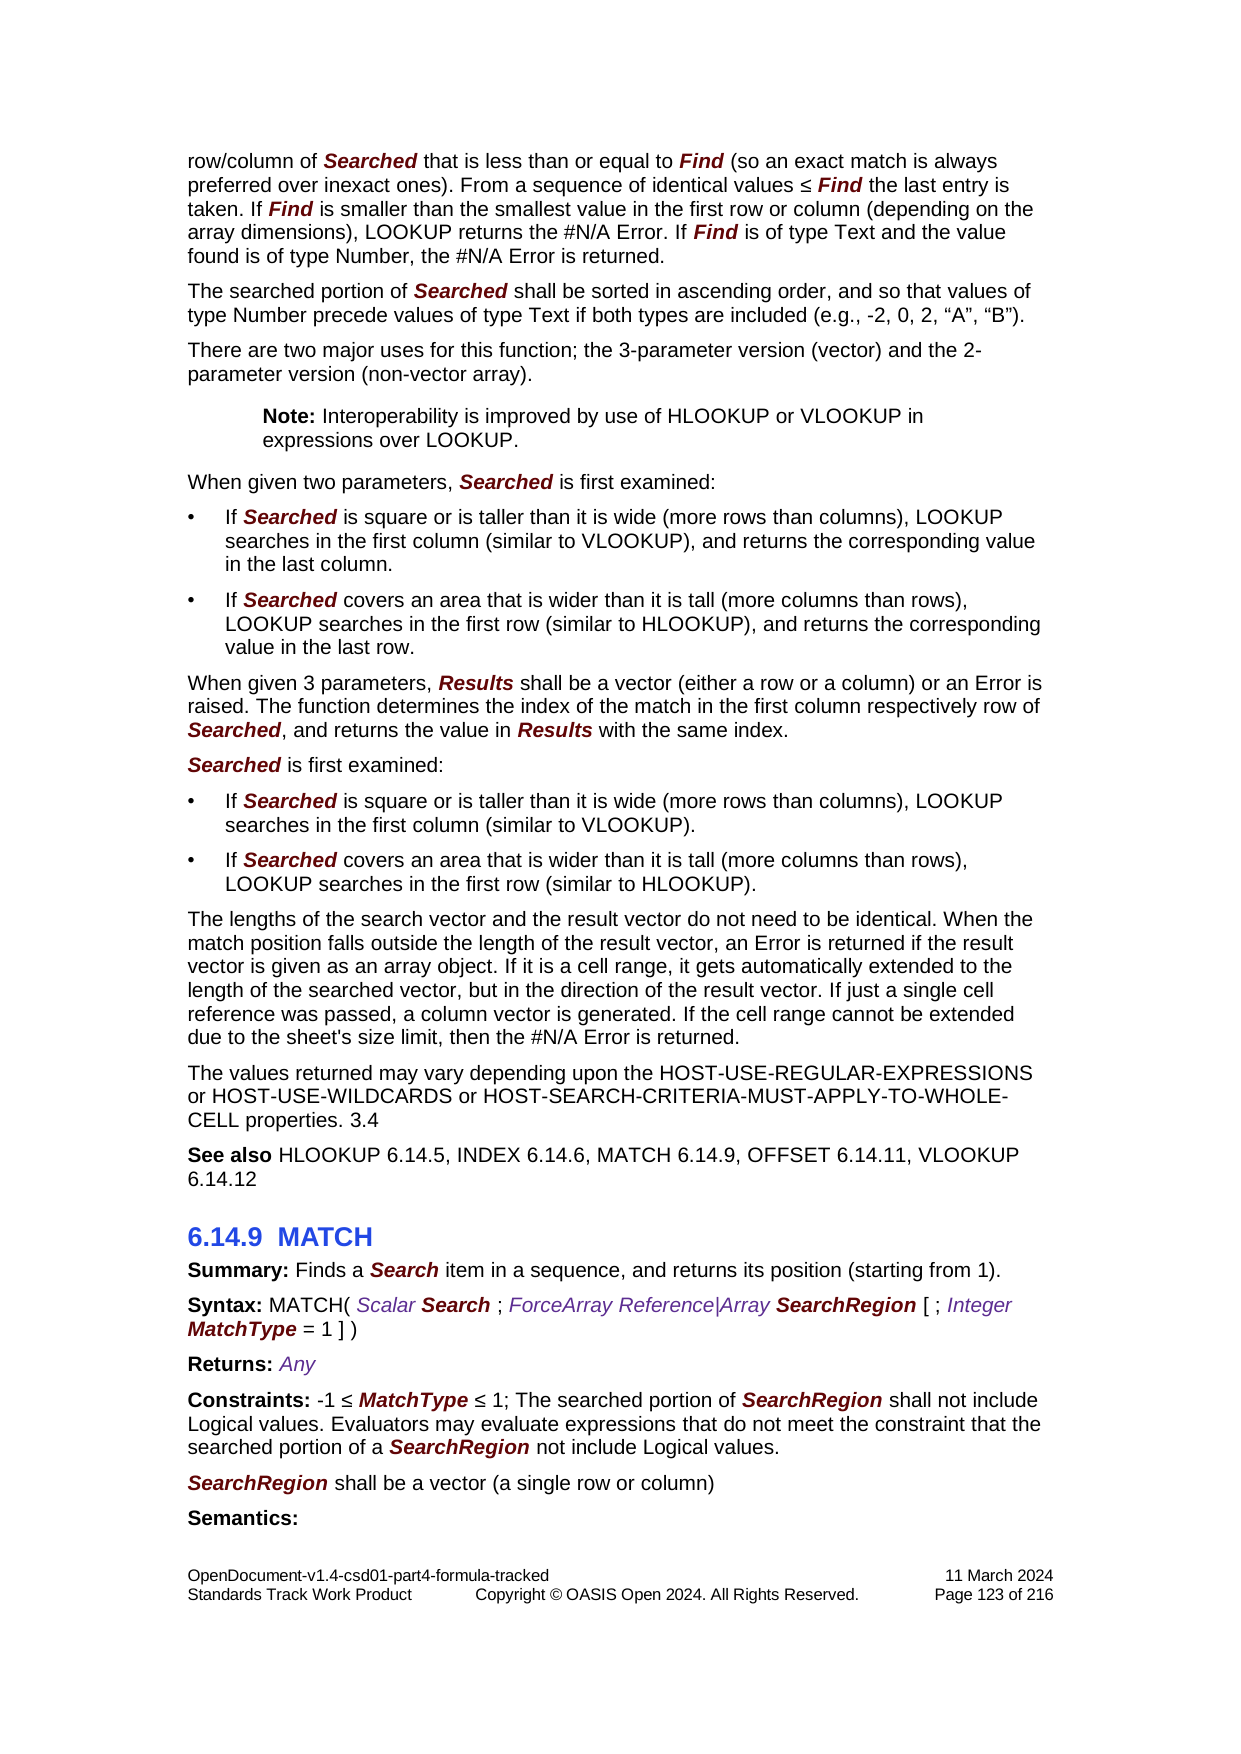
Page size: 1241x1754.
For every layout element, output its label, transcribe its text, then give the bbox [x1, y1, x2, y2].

text row/column of Searched that is less than or equal to Find (so an exact match is always preferred over inexact ones). From a sequence of identical values ≤ Find the last entry is taken. If Find is smaller than the smallest value in the first row or column (depending on the array dimensions), LOOKUP returns the #N/A Error. If Find is of type Text and the value found is of type Number, the #N/A Error is returned. [187, 150, 1053, 268]
text The searched portion of Searched shall be sorted in ascending order, and so that values of type Number precede values of type Text if both types are included (e.g., -2, 0, 2, “A”, “B”). [187, 280, 1053, 327]
text The values returned may vary depending upon the HOST-USE-REGULAR-EXPRESSIONS or HOST-USE-WILDCARDS or HOST-SEARCH-CRITERIA-MUST-APPLY-TO-WHOLE-CELL properties. 3.4 [187, 1061, 1053, 1132]
text See also HLOOKUP 6.14.5, INDEX 6.14.6, MATCH 6.14.9, OFFSET 6.14.11, VLOOKUP 6.14.12 [187, 1144, 1053, 1191]
text Summary: Finds a Search item in a sequence, and returns its position (starting from 1). [187, 1258, 1053, 1282]
text Syntax: MATCH( Scalar Search ; ForceArray Reference|Array SearchRegion [ ; Integer MatchType = 1 ] ) [187, 1294, 1053, 1341]
text Searched is first examined: [187, 754, 1053, 777]
text Returns: Any [187, 1353, 1053, 1376]
text Constraints: -1 ≤ MatchType ≤ 1; The searched portion of SearchRegion shall not include Logical values. Evaluators may evaluate expressions that do not meet the constraint that the searched portion of a SearchRegion not include Logical values. [187, 1388, 1053, 1459]
text There are two major uses for this function; the 3-parameter version (vector) and the 2-parameter version (non-vector array). [187, 339, 1053, 386]
list If Searched is square or is taller than it is wide (more rows than columns), LOOKUP searches in the first column (similar to VLOOKUP), and returns the corresponding value in the last column. [187, 506, 1053, 576]
text SearchRegion shall be a vector (a single row or column) [187, 1471, 1053, 1495]
text Note: Interoperability is improved by use of HLOOKUP or VLOOKUP in expressions over LOOKUP. [262, 404, 978, 452]
subtitle MATCH [187, 1222, 1053, 1252]
list If Searched covers an area that is wider than it is tall (more columns than rows), LOOKUP searches in the first row (similar to HLOOKUP). [187, 849, 1053, 896]
list If Searched is square or is taller than it is wide (more rows than columns), LOOKUP searches in the first column (similar to VLOOKUP). [187, 789, 1053, 837]
list If Searched covers an area that is wider than it is tall (more columns than rows), LOOKUP searches in the first row (similar to HLOOKUP), and returns the corresponding value in the last row. [187, 588, 1053, 659]
text Semantics: [187, 1507, 1053, 1530]
text When given 3 parameters, Results shall be a vector (either a row or a column) or an Error is raised. The function determines the index of the match in the first column respectively row of Searched, and returns the value in Results with the same index. [187, 671, 1053, 742]
text When given two parameters, Searched is first examined: [187, 470, 1053, 494]
text The lengths of the search vector and the result vector do not need to be identical. When the match position falls outside the length of the result vector, an Error is returned if the result vector is given as an array object. If it is a cell range, it gets automatically extended to the length of the searched vector, but in the direction of the result vector. If just a single cell reference was passed, a column vector is generated. If the cell range cannot be extended due to the sheet's size limit, then the #N/A Error is returned. [187, 908, 1053, 1049]
